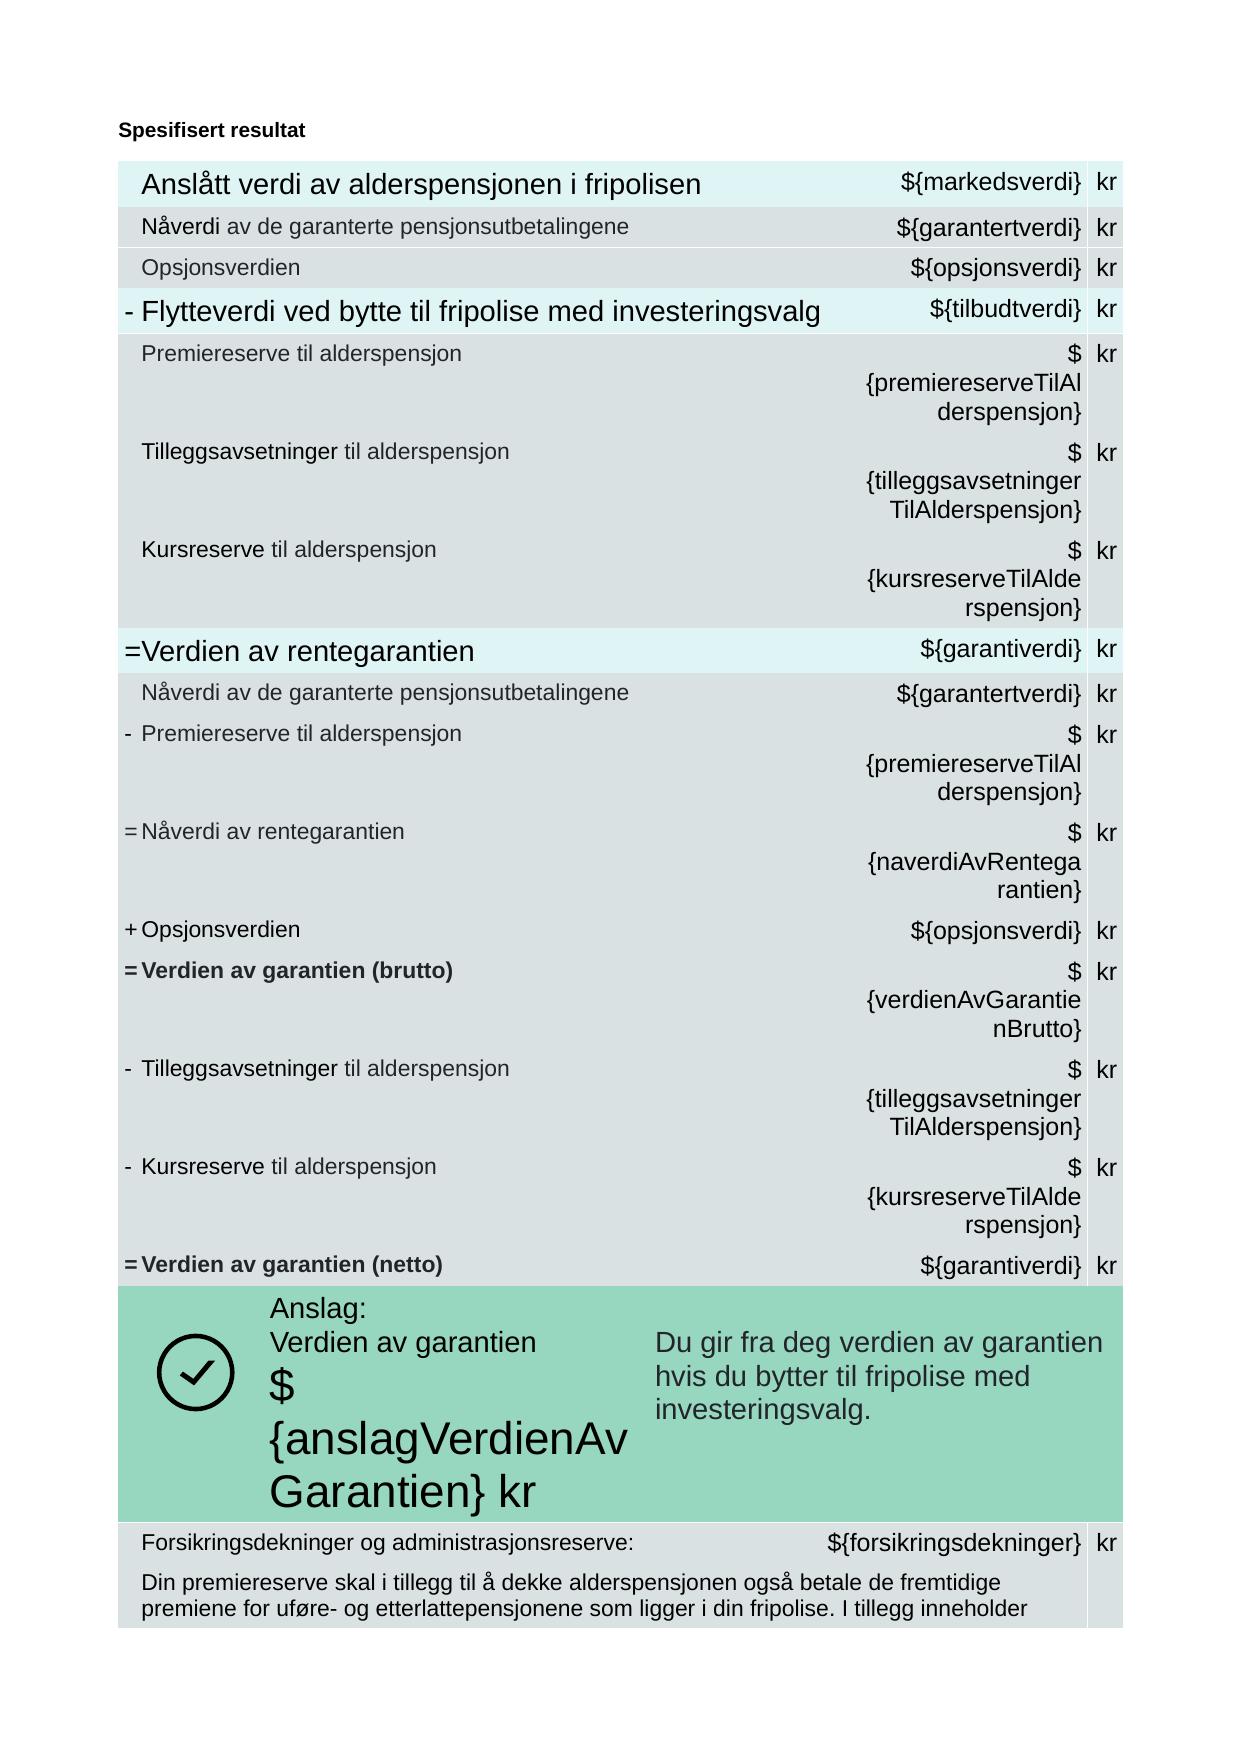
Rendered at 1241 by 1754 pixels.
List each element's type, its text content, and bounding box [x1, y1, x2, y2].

table_cell [118, 1523, 135, 1563]
table_cell kr [1088, 530, 1123, 628]
table_cell kr [1088, 288, 1123, 333]
table_cell [118, 530, 135, 628]
table_cell ${premiereserveTilAlderspensjon} [856, 714, 1087, 812]
table_cell [118, 1286, 135, 1522]
table_cell Flytteverdi ved bytte til fripolise med investeringsvalg [135, 288, 856, 333]
table_cell kr [1088, 673, 1123, 714]
table_cell kr [1088, 1523, 1123, 1563]
table_cell Din premiereserve skal i tillegg til å dekke alderspensjonen også betale de fremtidige premiene for uføre- og etterlattepensjonene som ligger i din fripolise. I tillegg inneholder [135, 1563, 1087, 1628]
table_cell ${naverdiAvRentegarantien} [856, 812, 1087, 910]
table_cell Premiereserve til alderspensjon [135, 714, 856, 812]
table_cell kr [1088, 812, 1123, 910]
table_cell ${kursreserveTilAlderspensjon} [856, 530, 1087, 628]
table_cell ${kursreserveTilAlderspensjon} [856, 1147, 1087, 1245]
table_cell Tilleggsavsetninger til alderspensjon [135, 1049, 856, 1147]
table_cell = [118, 812, 135, 910]
table_cell ${opsjonsverdi} [856, 248, 1087, 288]
table_cell kr [1088, 1049, 1123, 1147]
table_cell ${premiereserveTilAlderspensjon} [856, 334, 1087, 432]
table_cell = [118, 628, 135, 673]
table_cell = [118, 951, 135, 1049]
table_cell Nåverdi av de garanterte pensjonsutbetalingene [135, 207, 856, 247]
table_header [118, 161, 135, 207]
table_cell [118, 207, 135, 247]
table_cell ${garantiverdi} [856, 628, 1087, 673]
table_cell Nåverdi av de garanterte pensjonsutbetalingene [135, 673, 856, 714]
table_cell Kursreserve til alderspensjon [135, 530, 856, 628]
table_cell kr [1088, 714, 1123, 812]
table_cell kr [1088, 1245, 1123, 1286]
table_cell ${verdienAvGarantienBrutto} [856, 951, 1087, 1049]
table_header ${markedsverdi} [856, 161, 1087, 207]
table_cell kr [1088, 910, 1123, 951]
table_cell - [118, 1049, 135, 1147]
table_cell Forsikringsdekninger og administrasjonsreserve: [135, 1523, 643, 1563]
table_cell + [118, 910, 135, 951]
table_cell [118, 1563, 135, 1628]
table_cell kr [1088, 432, 1123, 530]
table_cell [1088, 1563, 1123, 1628]
table_cell ${tilleggsavsetningerTilAlderspensjon} [856, 432, 1087, 530]
table_cell [118, 248, 135, 288]
table_cell ${tilbudtverdi} [856, 288, 1087, 333]
table_cell - [118, 288, 135, 333]
table_cell Kursreserve til alderspensjon [135, 1147, 856, 1245]
table_header kr [1088, 161, 1123, 207]
table_cell kr [1088, 951, 1123, 1049]
table_cell kr [1088, 1147, 1123, 1245]
table_cell kr [1088, 207, 1123, 247]
text Spesifisert resultat [118, 118, 1122, 142]
table_cell Verdien av garantien (brutto) [135, 951, 856, 1049]
table_cell Anslag: Verdien av garantien ${anslagVerdienAvGarantien} kr [264, 1286, 649, 1522]
table_cell ${opsjonsverdi} [856, 910, 1087, 951]
table_cell ${garantiverdi} [856, 1245, 1087, 1286]
table_cell [118, 432, 135, 530]
table_cell Du gir fra deg verdien av garantien hvis du bytter til fripolise med investeringsvalg. [649, 1286, 1123, 1522]
table_cell ${garantertverdi} [856, 207, 1087, 247]
table_cell Opsjonsverdien [135, 910, 856, 951]
table_cell Premiereserve til alderspensjon [135, 334, 856, 432]
table_cell kr [1088, 628, 1123, 673]
table_cell ${tilleggsavsetningerTilAlderspensjon} [856, 1049, 1087, 1147]
table_header Anslått verdi av alderspensjonen i fripolisen [135, 161, 856, 207]
table_cell Tilleggsavsetninger til alderspensjon [135, 432, 856, 530]
table_cell [135, 1286, 264, 1522]
table_cell [118, 334, 135, 432]
table_cell Nåverdi av rentegarantien [135, 812, 856, 910]
table_cell ${forsikringsdekninger} [643, 1523, 1087, 1563]
table_cell Opsjonsverdien [135, 248, 856, 288]
table_cell - [118, 714, 135, 812]
table_cell Verdien av rentegarantien [135, 628, 856, 673]
table_cell = [118, 1245, 135, 1286]
table_cell kr [1088, 334, 1123, 432]
table_cell - [118, 1147, 135, 1245]
table_cell Verdien av garantien (netto) [135, 1245, 856, 1286]
table_cell ${garantertverdi} [856, 673, 1087, 714]
table_cell kr [1088, 248, 1123, 288]
table_cell [118, 673, 135, 714]
